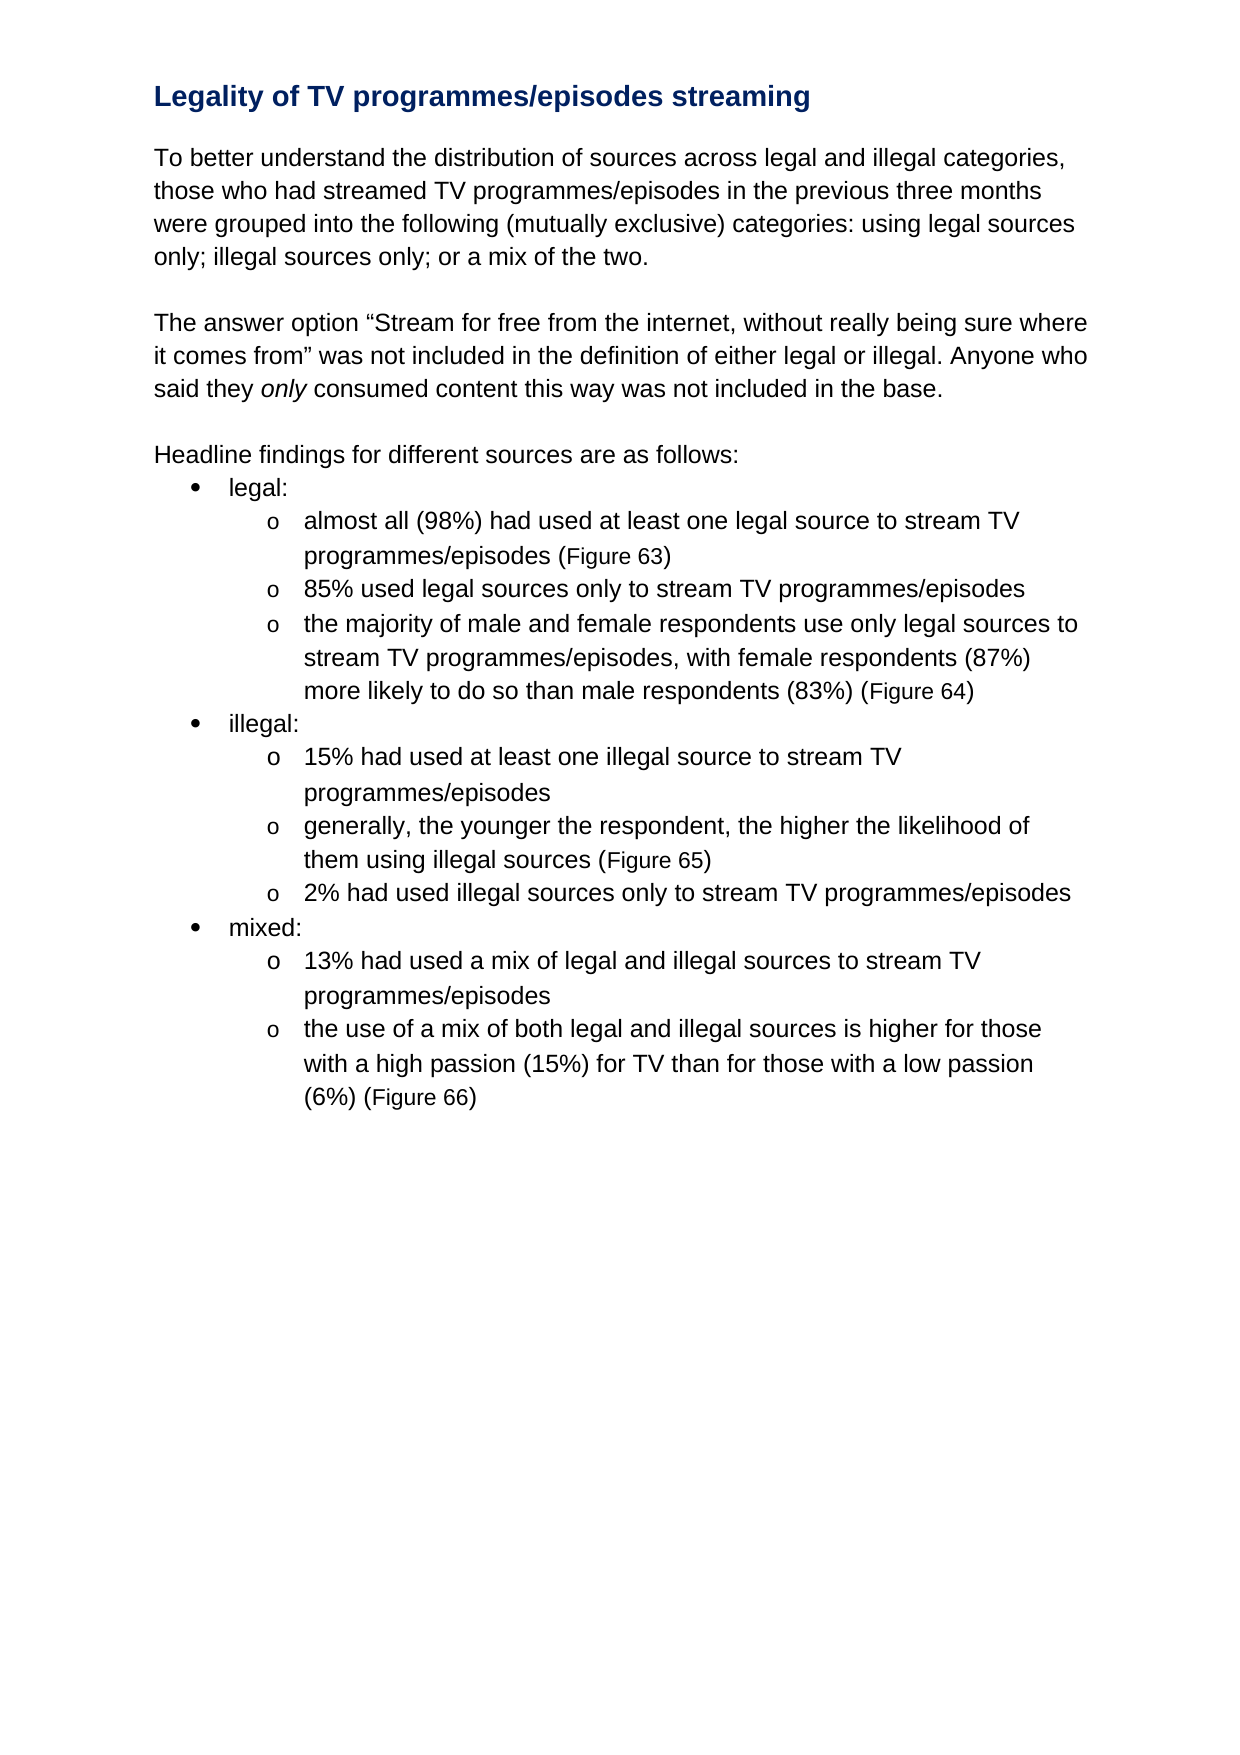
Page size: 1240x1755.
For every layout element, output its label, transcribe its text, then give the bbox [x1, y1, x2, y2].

subtitle Legality of TV programmes/episodes streaming [153, 79, 1089, 113]
list the use of a mix of both legal and illegal sources is higher for those with a high passion (15%) for TV than for those with a low passion (6%) (Figure 66) [266, 1014, 1089, 1111]
list illegal: [191, 709, 1089, 738]
list 15% had used at least one illegal source to stream TV programmes/episodes [266, 742, 1089, 806]
list 2% had used illegal sources only to stream TV programmes/episodes [266, 878, 1089, 908]
list 13% had used a mix of legal and illegal sources to stream TV programmes/episodes [266, 946, 1089, 1010]
list generally, the younger the respondent, the higher the likelihood of them using illegal sources (Figure 65) [266, 811, 1089, 874]
list mixed: [191, 913, 1089, 942]
text The answer option “Stream for free from the internet, without really being sure where it comes from” was not included in the definition of either legal or illegal. Anyone who said they only consumed content this way was not included in the base. [153, 308, 1089, 403]
list the majority of male and female respondents use only legal sources to stream TV programmes/episodes, with female respondents (87%) more likely to do so than male respondents (83%) (Figure 64) [266, 609, 1089, 705]
list legal: [191, 473, 1089, 502]
list 85% used legal sources only to stream TV programmes/episodes [266, 574, 1089, 604]
text To better understand the distribution of sources across legal and illegal categories, those who had streamed TV programmes/episodes in the previous three months were grouped into the following (mutually exclusive) categories: using legal sources only; illegal sources only; or a mix of the two. [153, 143, 1089, 271]
list almost all (98%) had used at least one legal source to stream TV programmes/episodes (Figure 63) [266, 506, 1089, 569]
text Headline findings for different sources are as follows: [153, 440, 1089, 469]
